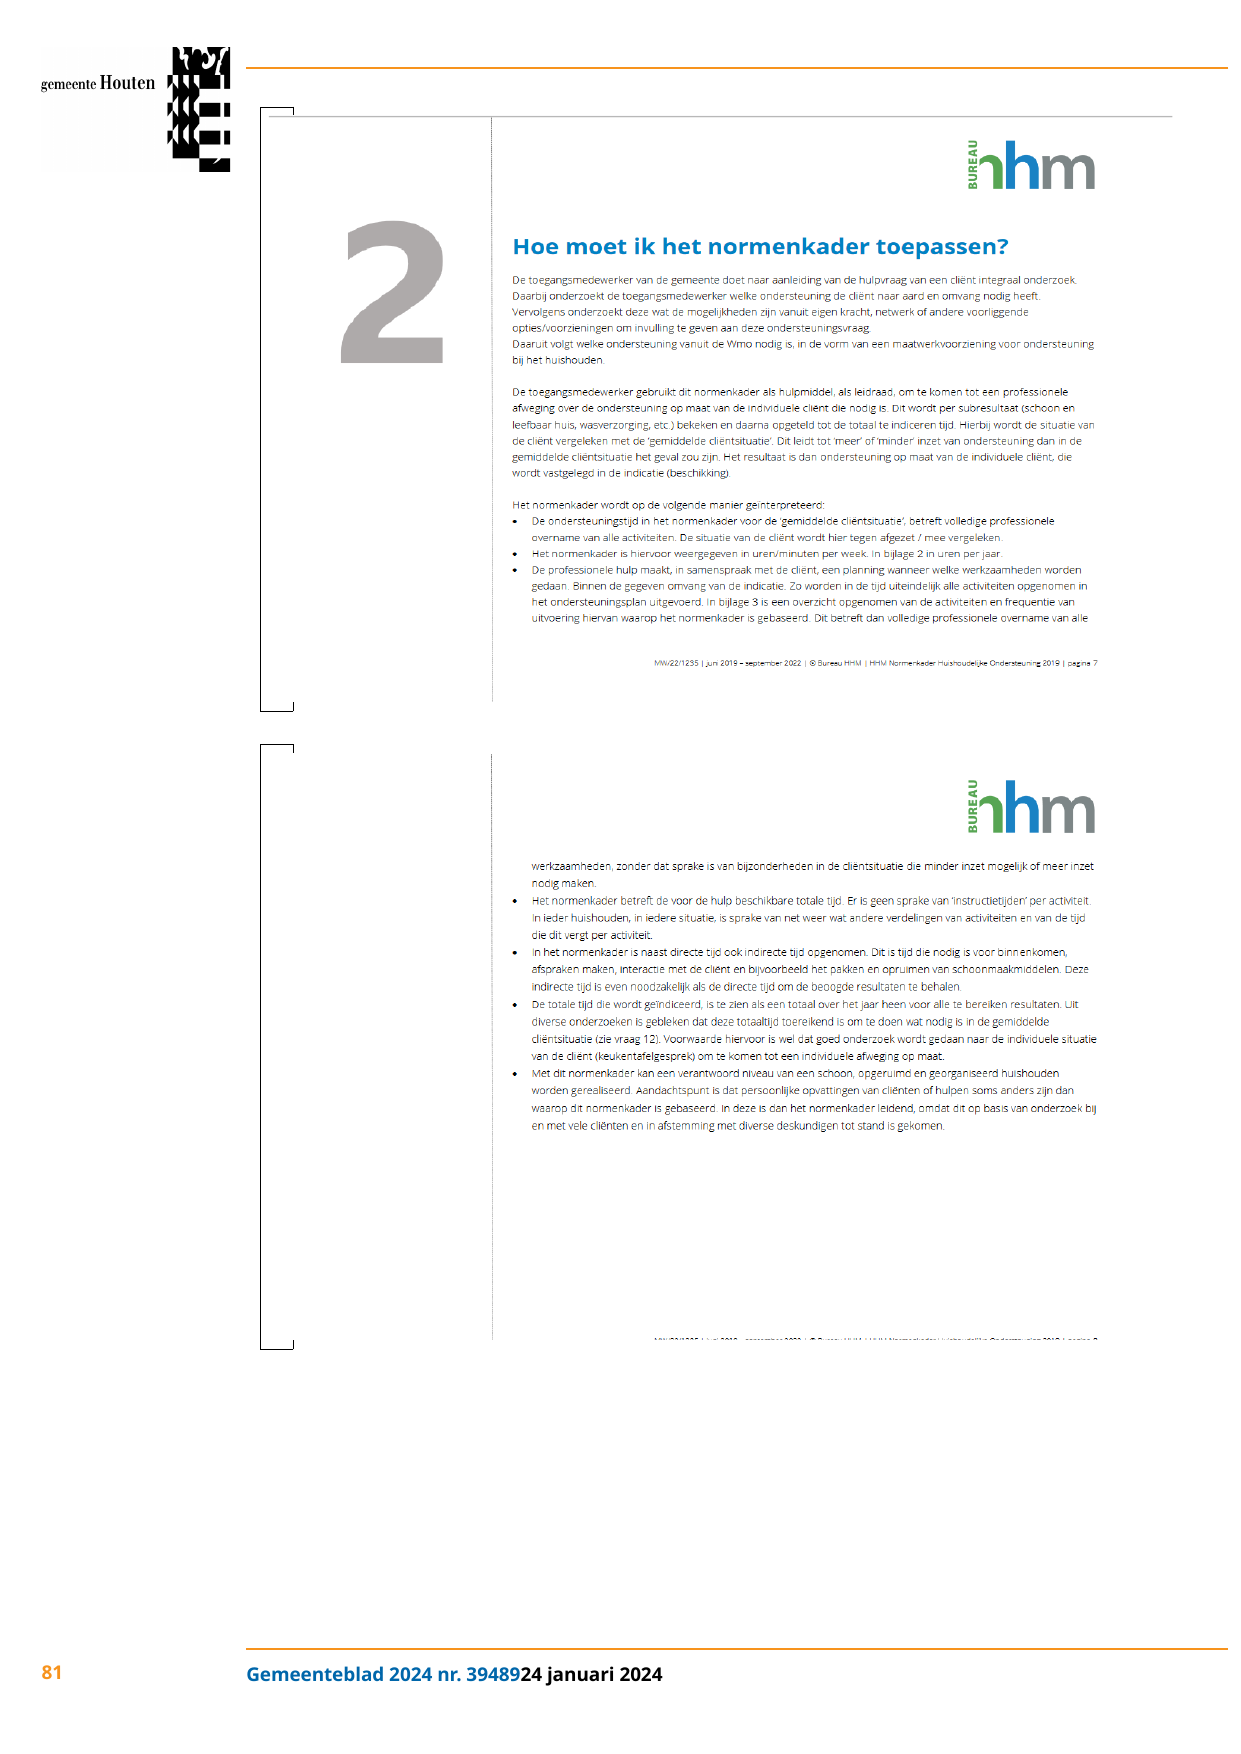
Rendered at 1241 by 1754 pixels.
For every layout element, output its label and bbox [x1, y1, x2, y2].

picture [41, 47, 231, 172]
picture [268, 753, 1173, 1340]
picture [268, 115, 1173, 702]
